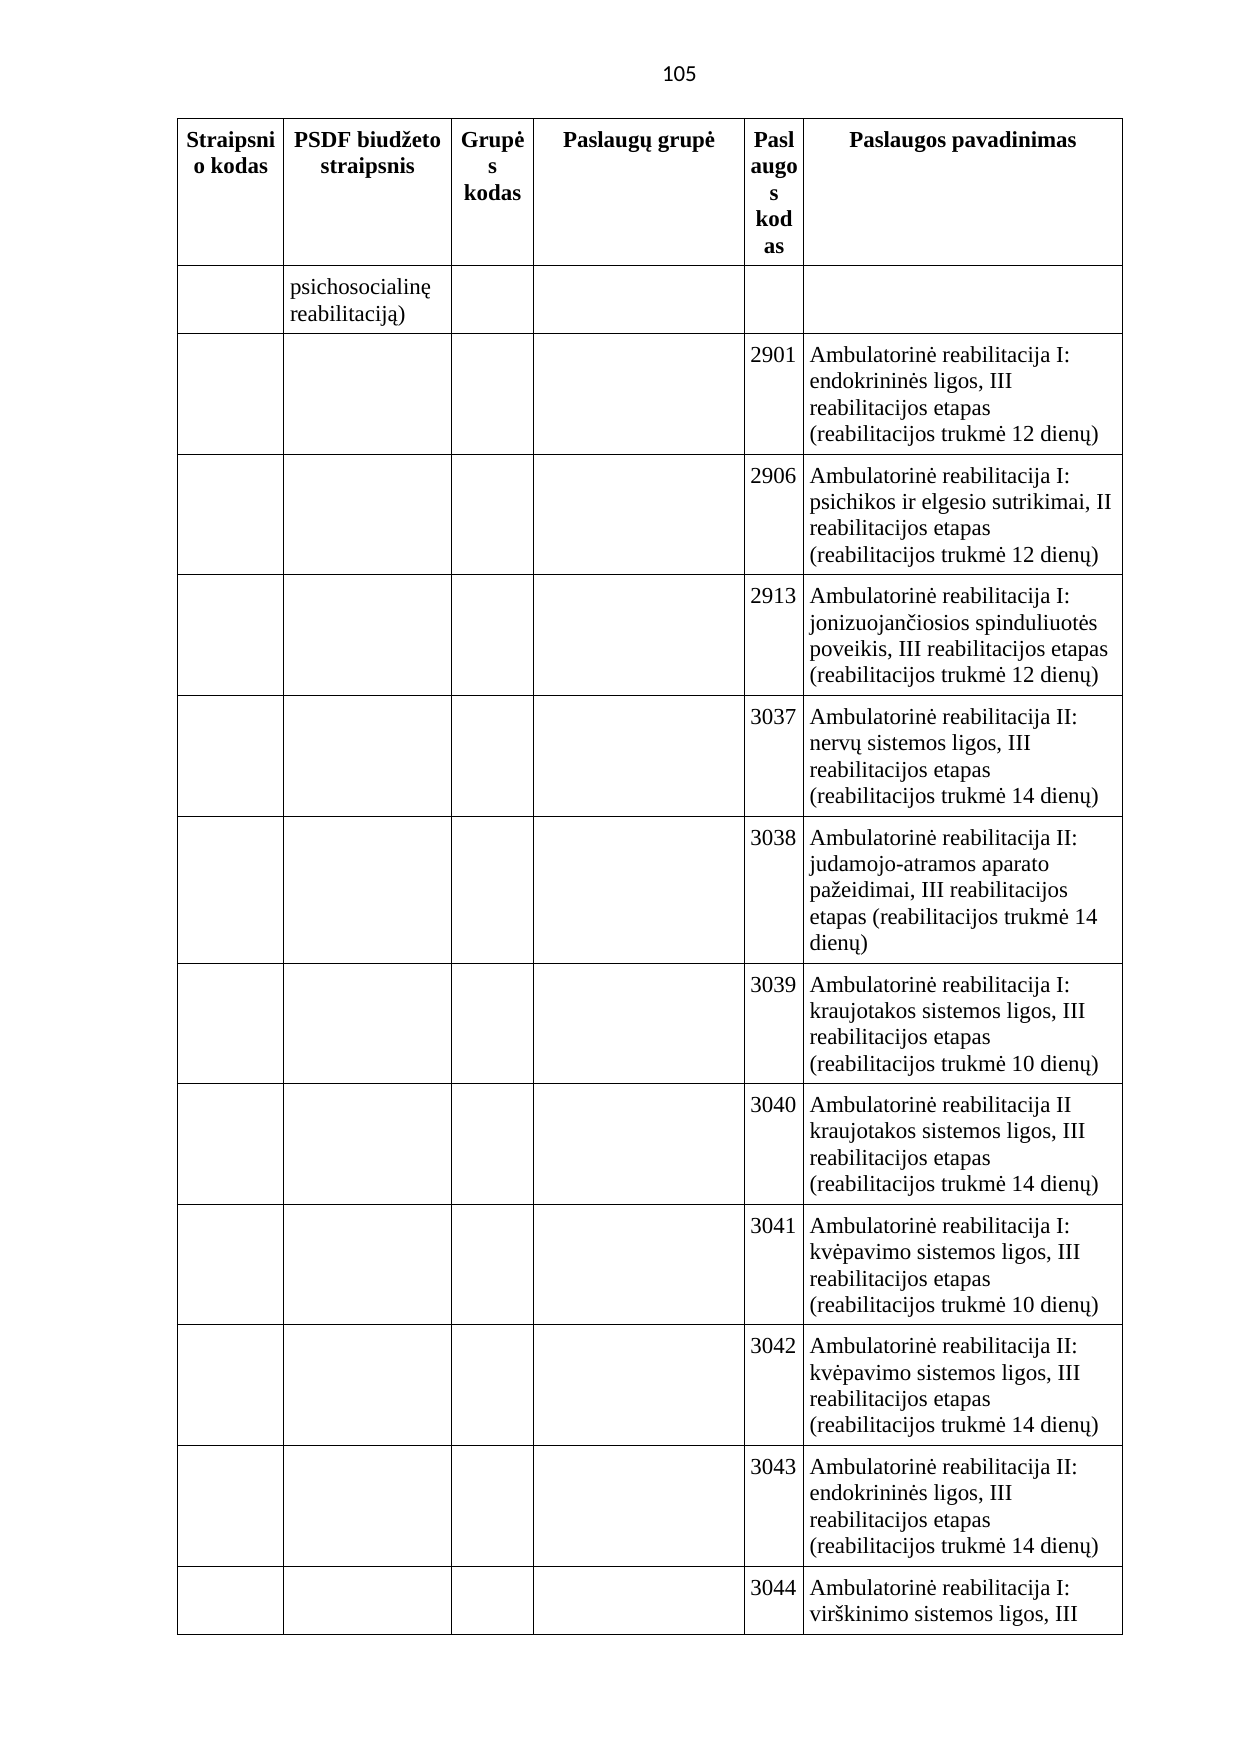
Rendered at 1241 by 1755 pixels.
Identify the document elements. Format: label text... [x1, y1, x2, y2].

table_cell [452, 266, 533, 333]
table_cell Ambulatorinė reabilitacija I: psichikos ir elgesio sutrikimai, II reabilitacijos etapas (reabilitacijos trukmė 12 dienų) [804, 455, 1122, 574]
table_cell [452, 964, 533, 1083]
table_cell [178, 334, 283, 454]
table_cell [452, 334, 533, 454]
table_cell [178, 575, 283, 695]
table_cell [745, 266, 803, 333]
table_cell [534, 575, 744, 695]
table_cell 2906 [745, 455, 803, 574]
table_cell [284, 1205, 451, 1324]
table_cell [534, 817, 744, 962]
table_cell [452, 455, 533, 574]
table_cell [452, 1205, 533, 1324]
table_cell [452, 575, 533, 695]
table_cell 3040 [745, 1084, 803, 1204]
table_cell [284, 964, 451, 1083]
table_cell [452, 696, 533, 816]
table_cell 3038 [745, 817, 803, 962]
table_cell [284, 455, 451, 574]
table_cell Ambulatorinė reabilitacija II: judamojo-atramos aparato pažeidimai, III reabilitacijos etapas (reabilitacijos trukmė 14 dienų) [804, 817, 1122, 962]
table_header Grupės kodas [452, 119, 533, 265]
table_cell [452, 1084, 533, 1204]
table_cell [178, 817, 283, 962]
table_cell [178, 1567, 283, 1633]
table_cell [178, 696, 283, 816]
table_cell [284, 1084, 451, 1204]
table_cell 3037 [745, 696, 803, 816]
table_cell [178, 1325, 283, 1445]
table_cell [284, 1567, 451, 1633]
table_cell [534, 266, 744, 333]
table_cell 3043 [745, 1446, 803, 1566]
table_cell Ambulatorinė reabilitacija II: endokrininės ligos, III reabilitacijos etapas (reabilitacijos trukmė 14 dienų) [804, 1446, 1122, 1566]
table_cell [284, 817, 451, 962]
table_header Straipsnio kodas [178, 119, 283, 265]
table_cell 3042 [745, 1325, 803, 1445]
table_cell 3041 [745, 1205, 803, 1324]
table_cell [178, 1084, 283, 1204]
table_cell [534, 1446, 744, 1566]
table_cell [284, 1446, 451, 1566]
table_cell Ambulatorinė reabilitacija I: endokrininės ligos, III reabilitacijos etapas (reabilitacijos trukmė 12 dienų) [804, 334, 1122, 454]
table_cell [284, 575, 451, 695]
table_cell [534, 1205, 744, 1324]
table_cell 3039 [745, 964, 803, 1083]
table_header PSDF biudžeto straipsnis [284, 119, 451, 265]
table_cell 3044 [745, 1567, 803, 1633]
table_cell Ambulatorinė reabilitacija II kraujotakos sistemos ligos, III reabilitacijos etapas (reabilitacijos trukmė 14 dienų) [804, 1084, 1122, 1204]
table_cell [178, 455, 283, 574]
table_cell [284, 334, 451, 454]
table_header Paslaugų grupė [534, 119, 744, 265]
table_cell [534, 455, 744, 574]
table_cell [178, 1446, 283, 1566]
table_cell [452, 1446, 533, 1566]
table_cell Ambulatorinė reabilitacija I: jonizuojančiosios spinduliuotės poveikis, III reabilitacijos etapas (reabilitacijos trukmė 12 dienų) [804, 575, 1122, 695]
table_cell Ambulatorinė reabilitacija I: virškinimo sistemos ligos, III [804, 1567, 1122, 1633]
table_cell [534, 1084, 744, 1204]
table_cell Ambulatorinė reabilitacija II: nervų sistemos ligos, III reabilitacijos etapas (reabilitacijos trukmė 14 dienų) [804, 696, 1122, 816]
table_cell [804, 266, 1122, 333]
table_cell [178, 266, 283, 333]
table_cell [178, 1205, 283, 1324]
table_cell [284, 1325, 451, 1445]
table_cell [534, 964, 744, 1083]
table_cell [534, 334, 744, 454]
table_cell [452, 1325, 533, 1445]
table_cell [534, 1325, 744, 1445]
table_cell [178, 964, 283, 1083]
table_cell [284, 696, 451, 816]
table_cell Ambulatorinė reabilitacija II: kvėpavimo sistemos ligos, III reabilitacijos etapas (reabilitacijos trukmė 14 dienų) [804, 1325, 1122, 1445]
table_cell 2901 [745, 334, 803, 454]
table_cell 2913 [745, 575, 803, 695]
table_cell [452, 1567, 533, 1633]
table_cell [534, 1567, 744, 1633]
table_header Paslaugos kodas [745, 119, 803, 265]
table_cell Ambulatorinė reabilitacija I: kvėpavimo sistemos ligos, III reabilitacijos etapas (reabilitacijos trukmė 10 dienų) [804, 1205, 1122, 1324]
table_header Paslaugos pavadinimas [804, 119, 1122, 265]
table_cell Ambulatorinė reabilitacija I: kraujotakos sistemos ligos, III reabilitacijos etapas (reabilitacijos trukmė 10 dienų) [804, 964, 1122, 1083]
table_cell [534, 696, 744, 816]
table_cell psichosocialinę reabilitaciją) [284, 266, 451, 333]
table_cell [452, 817, 533, 962]
